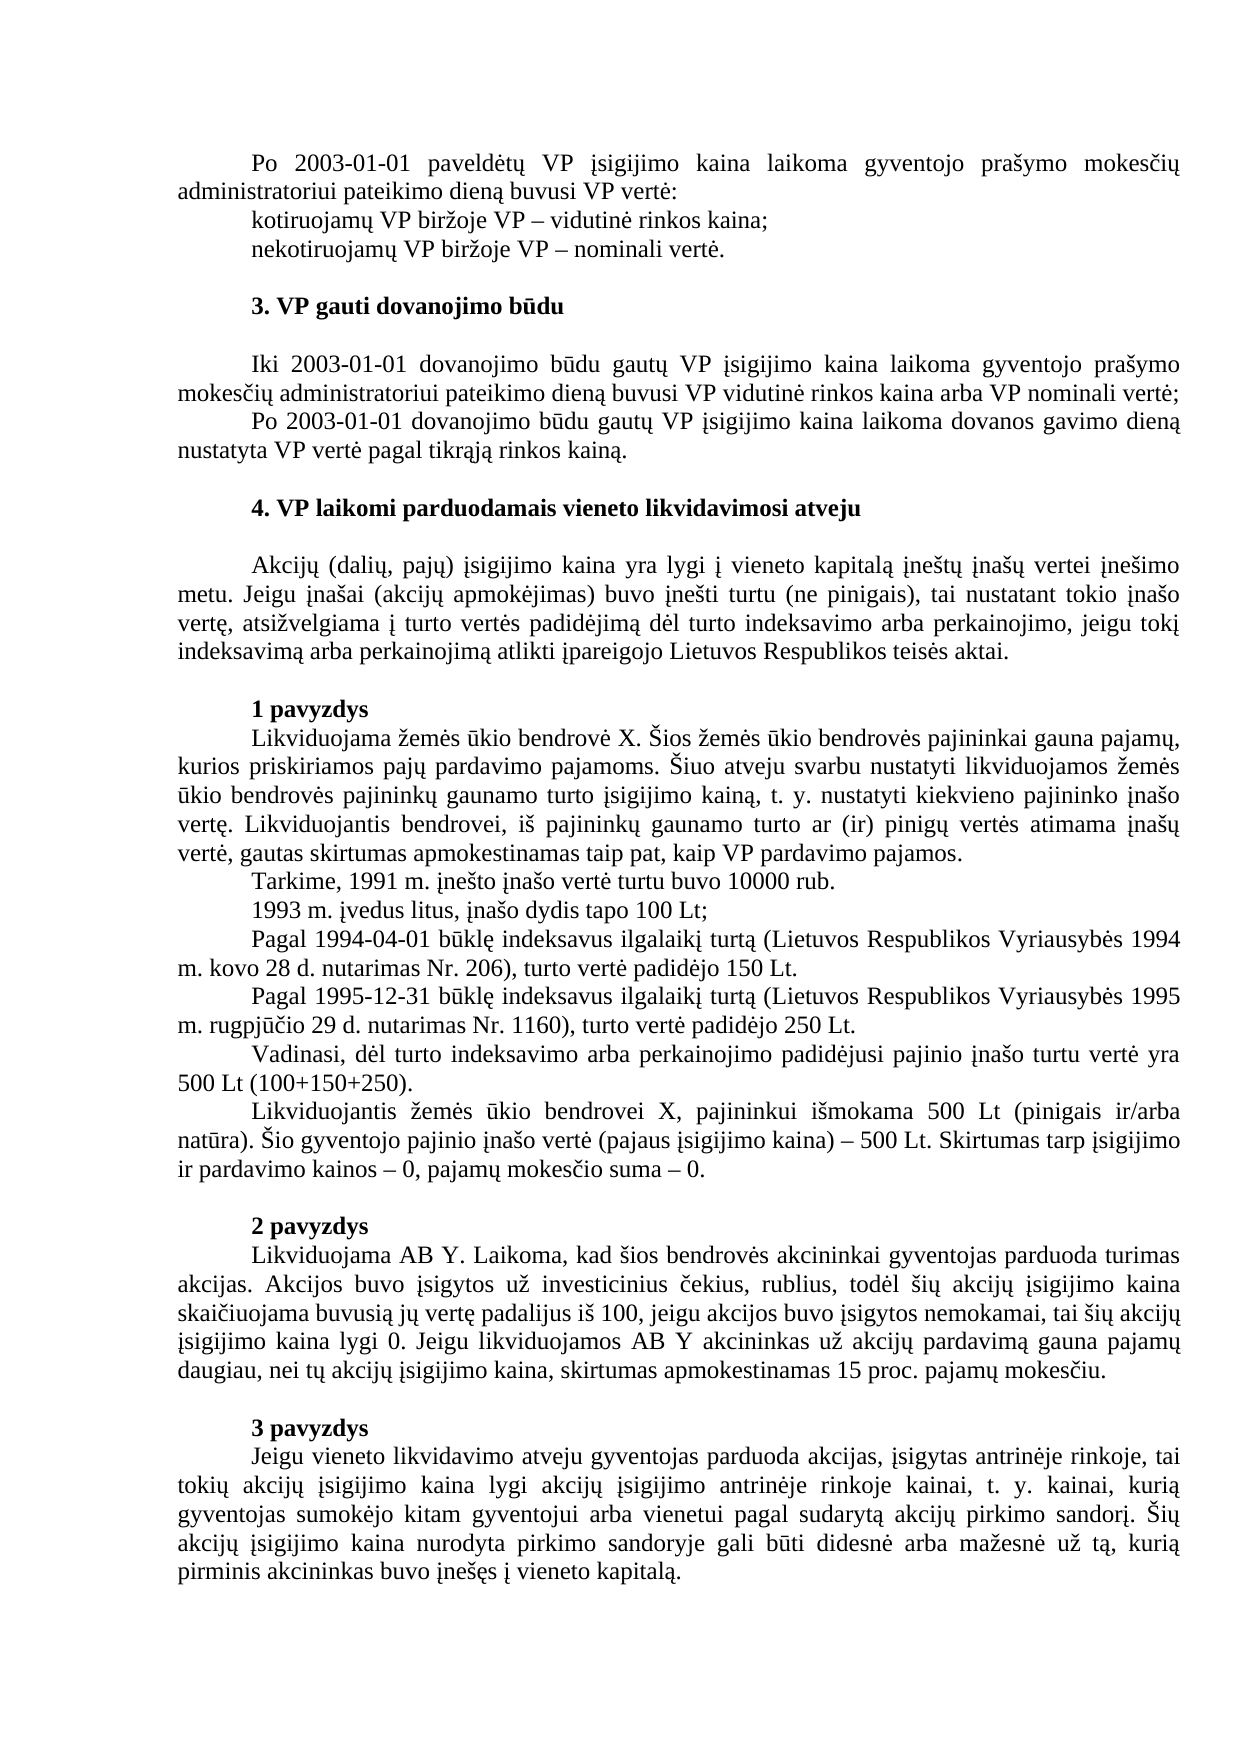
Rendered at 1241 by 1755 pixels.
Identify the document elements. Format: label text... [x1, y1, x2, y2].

text 1 pavyzdys [177, 694, 1181, 723]
text Vadinasi, dėl turto indeksavimo arba perkainojimo padidėjusi pajinio įnašo turtu vertė yra 500 Lt (100+150+250). [177, 1039, 1181, 1096]
text Likviduojama žemės ūkio bendrovė X. Šios žemės ūkio bendrovės pajininkai gauna pajamų, kurios priskiriamos pajų pardavimo pajamoms. Šiuo atveju svarbu nustatyti likviduojamos žemės ūkio bendrovės pajininkų gaunamo turto įsigijimo kainą, t. y. nustatyti kiekvieno pajininko įnašo vertę. Likviduojantis bendrovei, iš pajininkų gaunamo turto ar (ir) pinigų vertės atimama įnašų vertė, gautas skirtumas apmokestinamas taip pat, kaip VP pardavimo pajamos. [177, 723, 1181, 866]
text Likviduojantis žemės ūkio bendrovei X, pajininkui išmokama 500 Lt (pinigais ir/arba natūra). Šio gyventojo pajinio įnašo vertė (pajaus įsigijimo kaina) – 500 Lt. Skirtumas tarp įsigijimo ir pardavimo kainos – 0, pajamų mokesčio suma – 0. [177, 1096, 1181, 1183]
text Jeigu vieneto likvidavimo atveju gyventojas parduoda akcijas, įsigytas antrinėje rinkoje, tai tokių akcijų įsigijimo kaina lygi akcijų įsigijimo antrinėje rinkoje kainai, t. y. kainai, kurią gyventojas sumokėjo kitam gyventojui arba vienetui pagal sudarytą akcijų pirkimo sandorį. Šių akcijų įsigijimo kaina nurodyta pirkimo sandoryje gali būti didesnė arba mažesnė už tą, kurią pirminis akcininkas buvo įnešęs į vieneto kapitalą. [177, 1441, 1181, 1585]
text Iki 2003-01-01 dovanojimo būdu gautų VP įsigijimo kaina laikoma gyventojo prašymo mokesčių administratoriui pateikimo dieną buvusi VP vidutinė rinkos kaina arba VP nominali vertė; [177, 349, 1181, 406]
text Tarkime, 1991 m. įnešto įnašo vertė turtu buvo 10000 rub. [177, 866, 1181, 895]
text Akcijų (dalių, pajų) įsigijimo kaina yra lygi į vieneto kapitalą įneštų įnašų vertei įnešimo metu. Jeigu įnašai (akcijų apmokėjimas) buvo įnešti turtu (ne pinigais), tai nustatant tokio įnašo vertę, atsižvelgiama į turto vertės padidėjimą dėl turto indeksavimo arba perkainojimo, jeigu tokį indeksavimą arba perkainojimą atlikti įpareigojo Lietuvos Respublikos teisės aktai. [177, 550, 1181, 665]
text nekotiruojamų VP biržoje VP – nominali vertė. [177, 234, 1181, 263]
text Likviduojama AB Y. Laikoma, kad šios bendrovės akcininkai gyventojas parduoda turimas akcijas. Akcijos buvo įsigytos už investicinius čekius, rublius, todėl šių akcijų įsigijimo kaina skaičiuojama buvusią jų vertę padalijus iš 100, jeigu akcijos buvo įsigytos nemokamai, tai šių akcijų įsigijimo kaina lygi 0. Jeigu likviduojamos AB Y akcininkas už akcijų pardavimą gauna pajamų daugiau, nei tų akcijų įsigijimo kaina, skirtumas apmokestinamas 15 proc. pajamų mokesčiu. [177, 1240, 1181, 1384]
text Po 2003-01-01 paveldėtų VP įsigijimo kaina laikoma gyventojo prašymo mokesčių administratoriui pateikimo dieną buvusi VP vertė: [177, 148, 1181, 205]
text 3 pavyzdys [177, 1413, 1181, 1441]
text 4. VP laikomi parduodamais vieneto likvidavimosi atveju [177, 493, 1181, 521]
text 1993 m. įvedus litus, įnašo dydis tapo 100 Lt; [177, 895, 1181, 924]
text Pagal 1995-12-31 būklę indeksavus ilgalaikį turtą (Lietuvos Respublikos Vyriausybės 1995 m. rugpjūčio 29 d. nutarimas Nr. 1160), turto vertė padidėjo 250 Lt. [177, 981, 1181, 1039]
text Po 2003-01-01 dovanojimo būdu gautų VP įsigijimo kaina laikoma dovanos gavimo dieną nustatyta VP vertė pagal tikrąją rinkos kainą. [177, 406, 1181, 464]
text 2 pavyzdys [177, 1211, 1181, 1240]
text 3. VP gauti dovanojimo būdu [177, 291, 1181, 320]
text kotiruojamų VP biržoje VP – vidutinė rinkos kaina; [177, 205, 1181, 234]
text Pagal 1994-04-01 būklę indeksavus ilgalaikį turtą (Lietuvos Respublikos Vyriausybės 1994 m. kovo 28 d. nutarimas Nr. 206), turto vertė padidėjo 150 Lt. [177, 924, 1181, 981]
